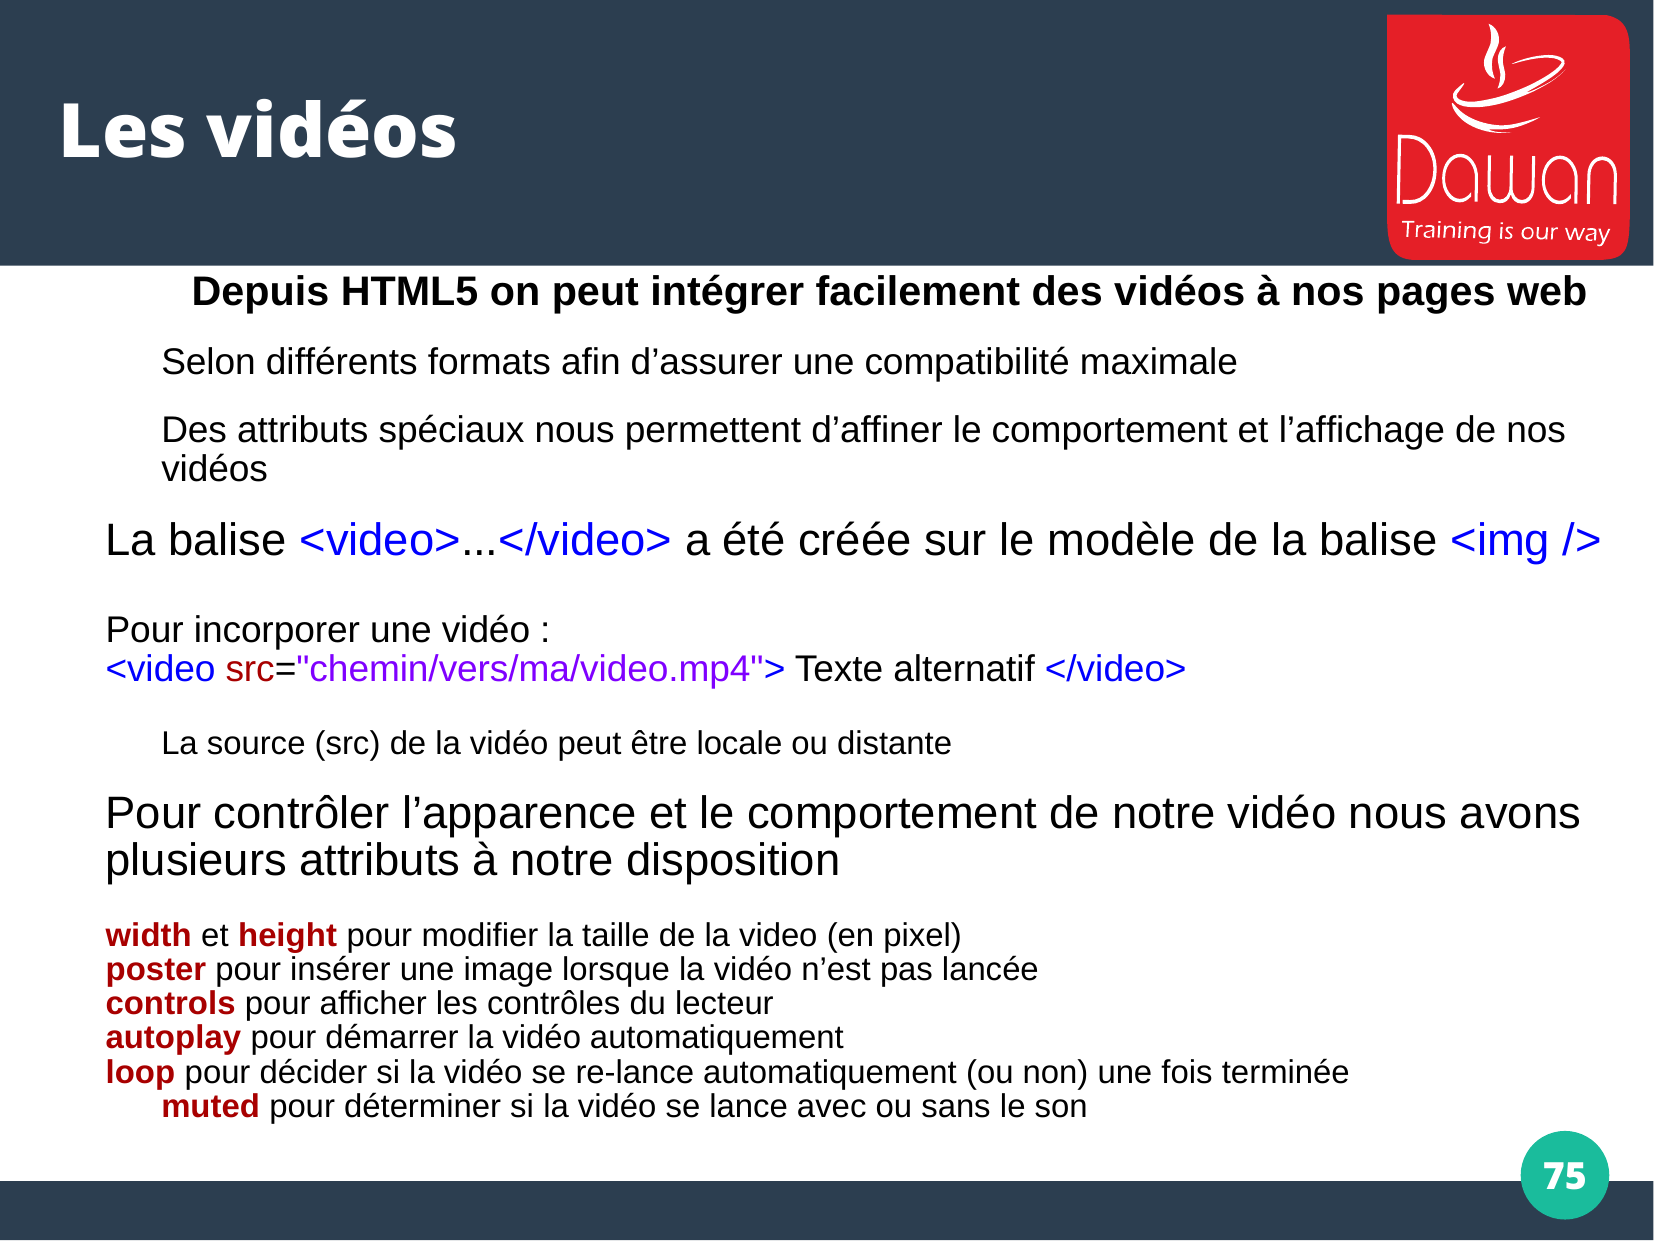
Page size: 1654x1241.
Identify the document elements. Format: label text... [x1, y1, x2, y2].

picture [1387, 14, 1630, 260]
title Les vidéos [59, 49, 1387, 207]
list Depuis HTML5 on peut intégrer facilement des vidéos à nos pages web Selon différents formats afin d’assurer une compatibilité maximale Des attributs spéciaux nous permettent d’affiner le comportement et l’affichage de nos vidéos La balise <video>...</video> a été créée sur le modèle de la balise <img /> Pour incorporer une vidéo : <video src="chemin/vers/ma/video.mp4"> Texte alternatif </video> La source (src) de la vidéo peut être locale ou distante Pour contrôler l’apparence et le comportement de notre vidéo nous avons plusieurs attributs à notre disposition width et height pour modifier la taille de la video (en pixel) poster pour insérer une image lorsque la vidéo n’est pas lancée controls pour afficher les contrôles du lecteur autoplay pour démarrer la vidéo automatiquement loop pour décider si la vidéo se re-lance automatiquement (ou non) une fois terminée muted pour déterminer si la vidéo se lance avec ou sans le son [35, 271, 1619, 1182]
